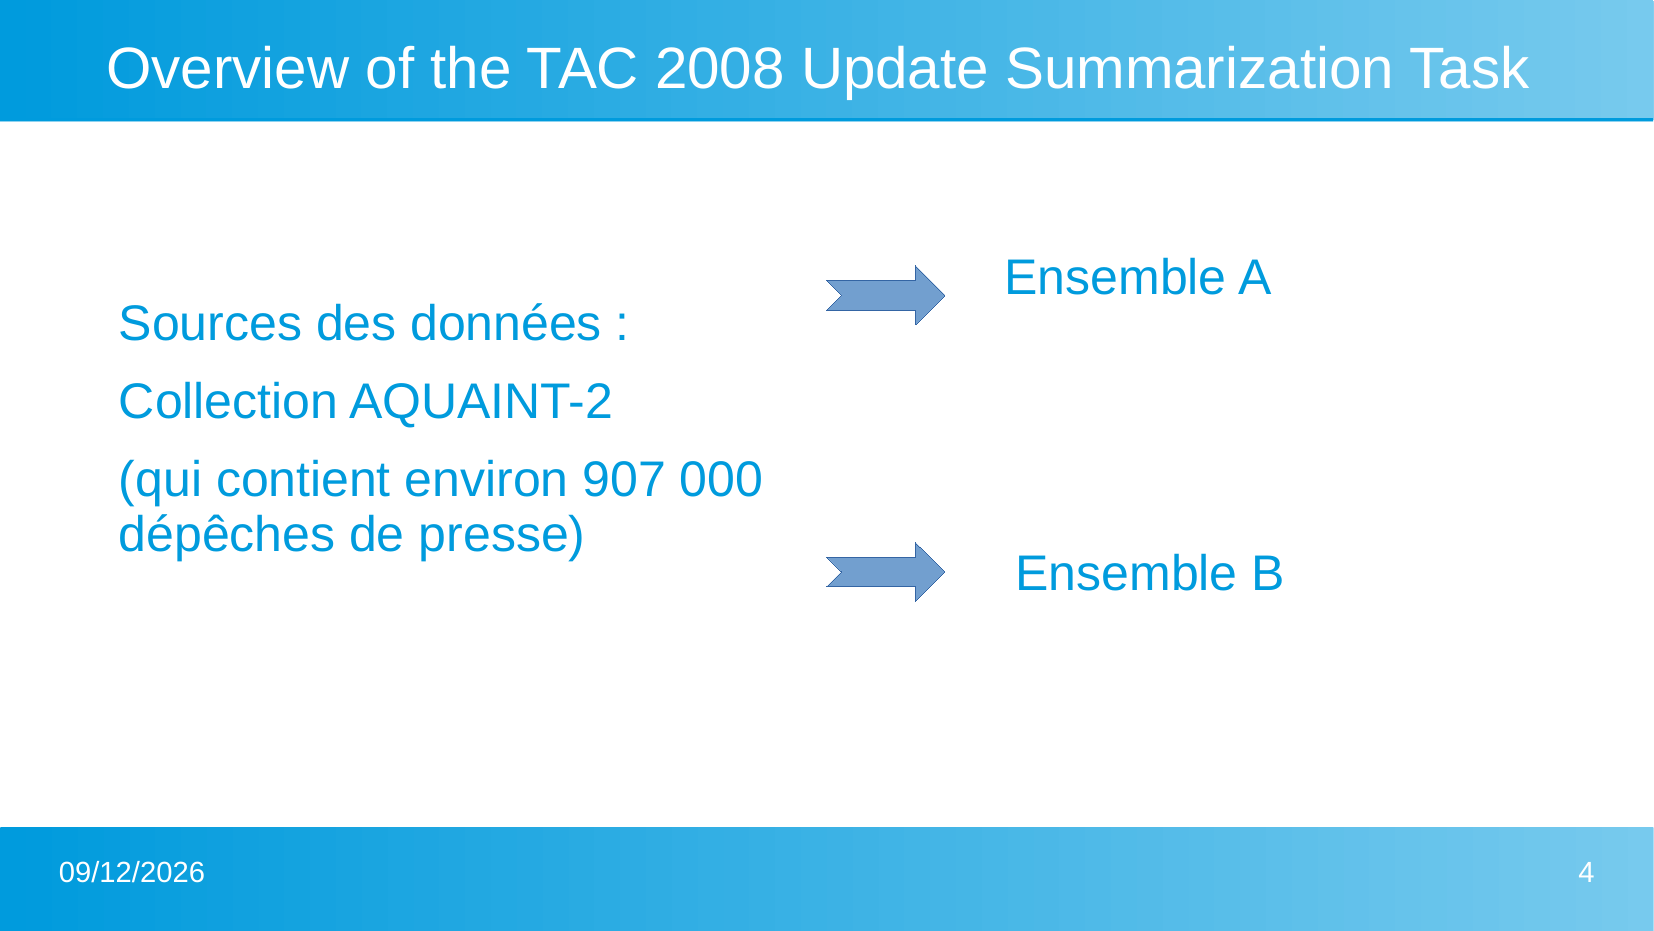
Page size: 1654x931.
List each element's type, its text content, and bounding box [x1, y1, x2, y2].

list Ensemble A [933, 249, 1654, 532]
text_box [826, 542, 945, 602]
list Ensemble B [944, 545, 1654, 827]
text_box [826, 265, 945, 325]
title Overview of the TAC 2008 Update Summarization Task [59, 29, 1595, 108]
list Sources des données : Collection AQUAINT-2 (qui contient environ 907 000 dépêches de presse) [48, 295, 798, 621]
